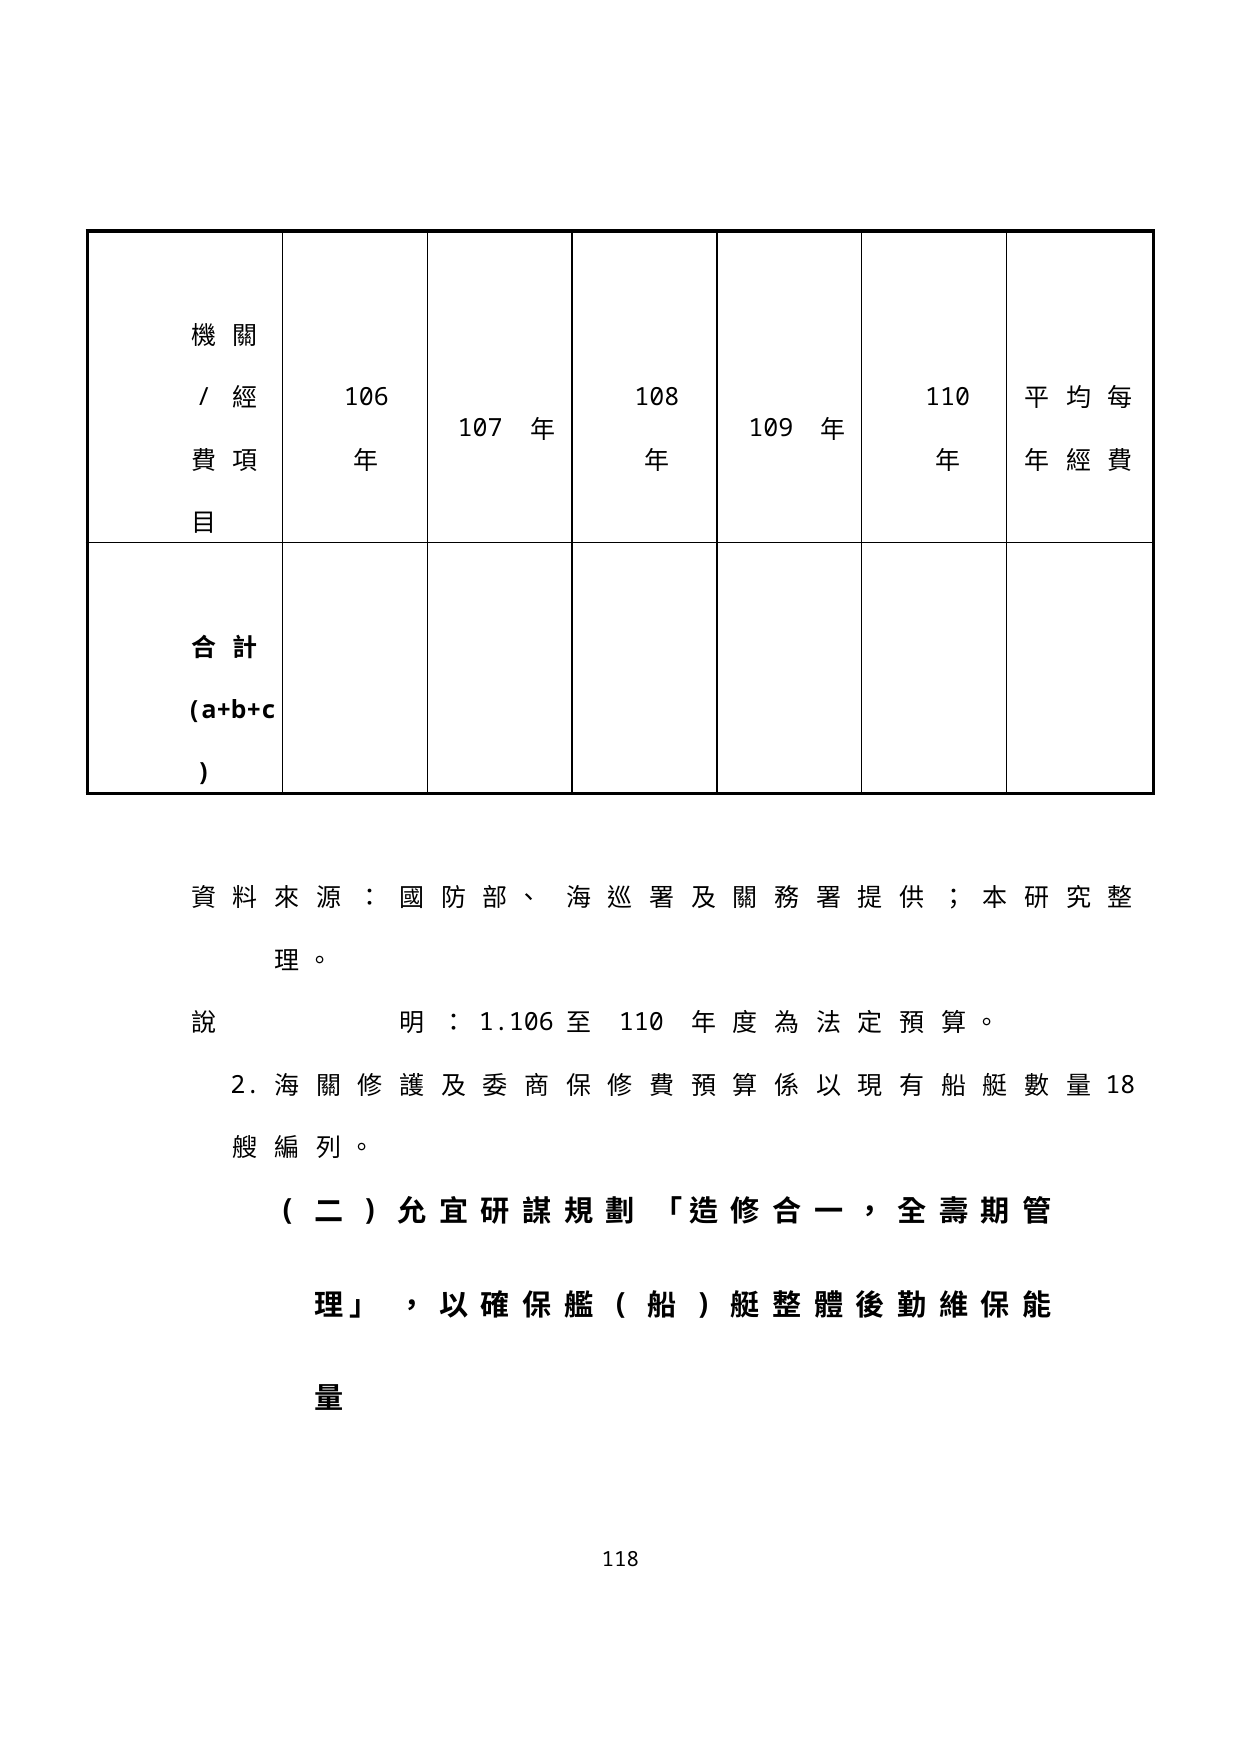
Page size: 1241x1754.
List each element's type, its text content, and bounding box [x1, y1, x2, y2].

table_cell [573, 543, 716, 792]
table_cell [862, 543, 1006, 792]
text (二)允宜研謀規劃「造修合一，全壽期管理」，以確保艦(船)艇整體後勤維保能量 [242, 1167, 1058, 1417]
text 說 明：1.106至110年度為法定預算。 [94, 979, 1163, 1042]
table_header 108年 [573, 233, 716, 542]
table_header 107年 [428, 233, 571, 542]
table_header 109年 [718, 233, 861, 542]
table_cell 合計(a+b+c) [89, 543, 282, 792]
text 2.海關修護及委商保修費預算係以現有船艇數量18艘編列。 [218, 1042, 1163, 1167]
table_header 110年 [862, 233, 1006, 542]
table_cell [718, 543, 861, 792]
table_header 平均每年經費 [1007, 233, 1152, 542]
table_header 機關 /經費項目 [89, 233, 282, 542]
table_cell [428, 543, 571, 792]
table_cell [283, 543, 427, 792]
table_header 106年 [283, 233, 427, 542]
table_cell [1007, 543, 1152, 792]
text 資料來源：國防部、海巡署及關務署提供；本研究整理。 [94, 854, 1163, 979]
